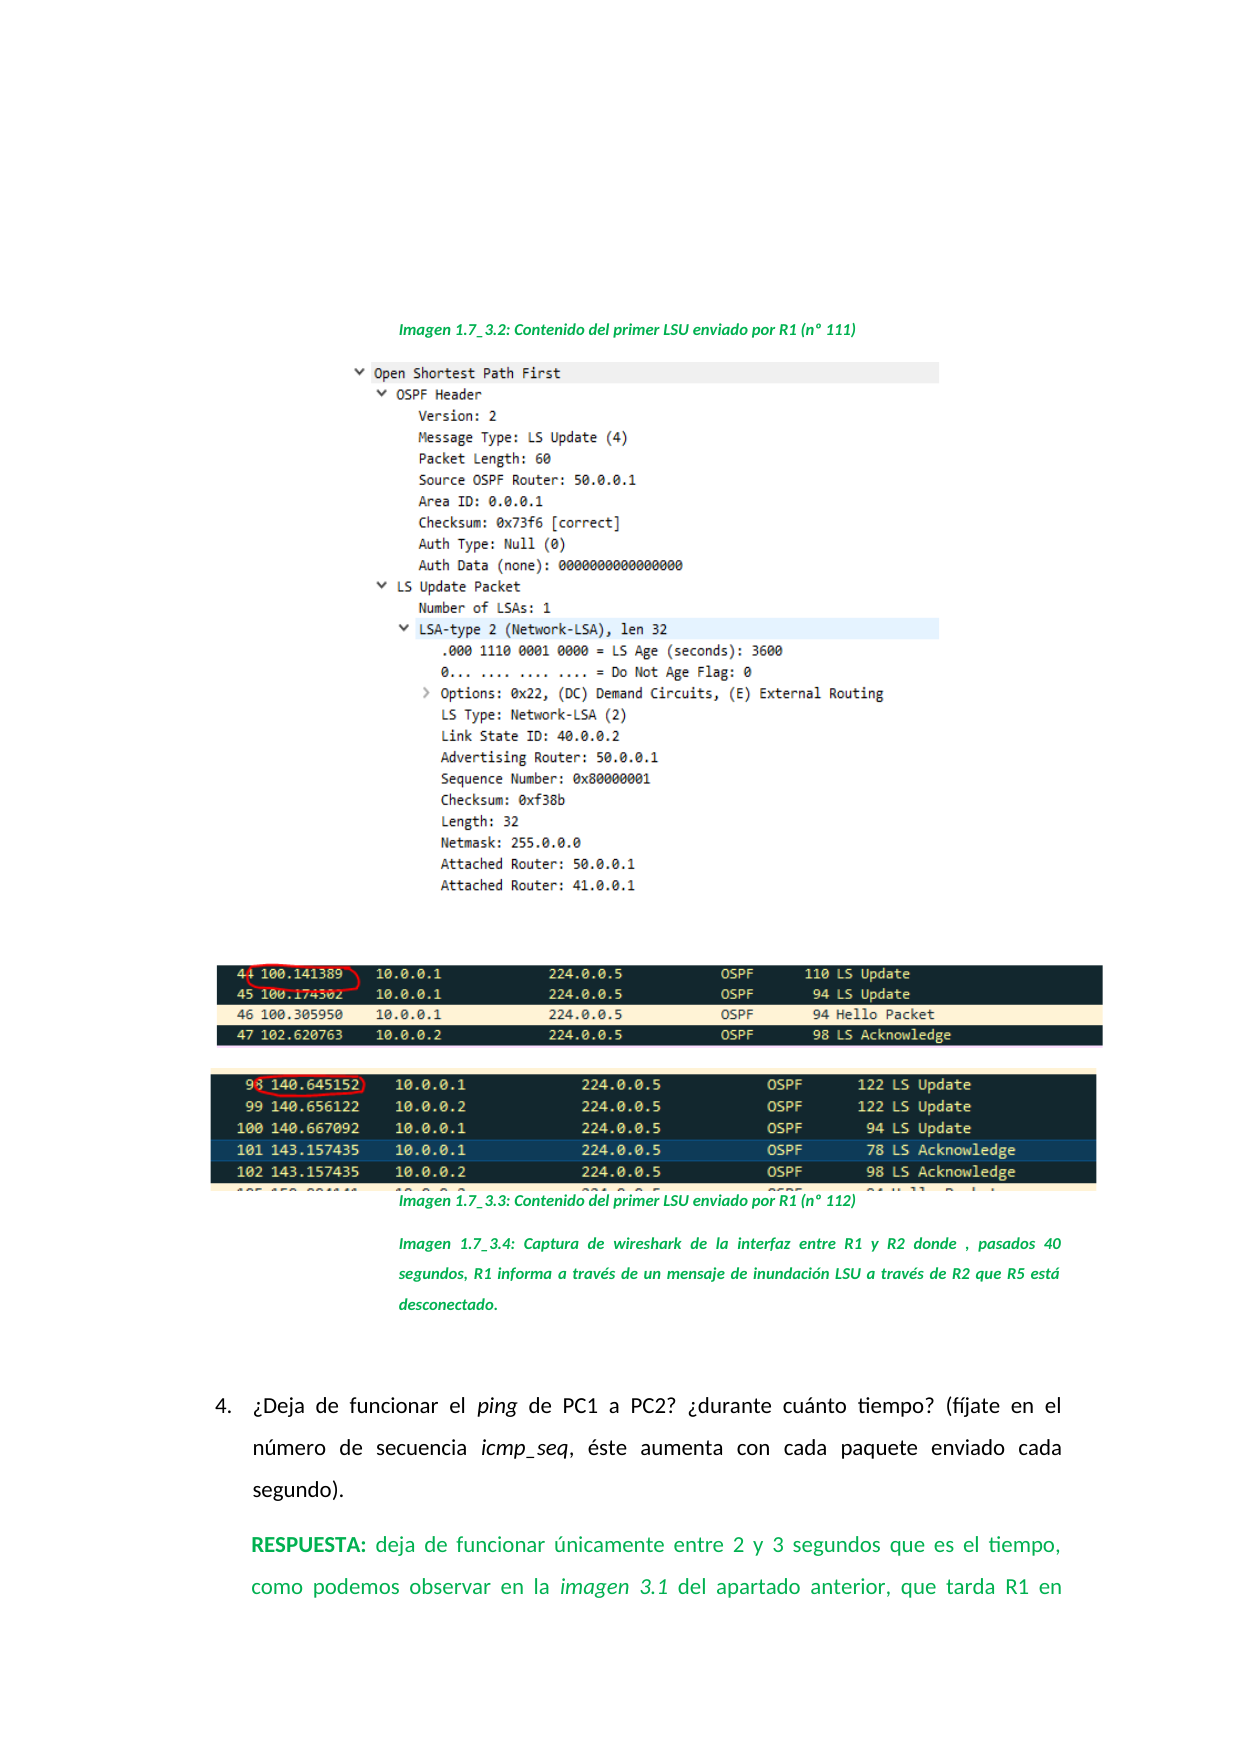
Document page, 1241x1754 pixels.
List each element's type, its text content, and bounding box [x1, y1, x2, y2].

text RESPUESTA: deja de funcionar únicamente entre 2 y 3 segundos que es el tiempo, como podemos observar en la imagen 3.1 del apartado anterior, que tarda R1 en [251, 1530, 1063, 1600]
text [398, 950, 1063, 963]
text Imagen 1.7_3.4: Captura de wireshark de la interfaz entre R1 y R2 donde , pasados 40 segundos, R1 informa a través de un mensaje de inundación LSU a través de R2 que R5 está desconectado. [398, 1233, 1063, 1314]
text Imagen 1.7_3.2: Contenido del primer LSU enviado por R1 (nº 111) [325, 319, 1063, 339]
text Imagen 1.7_3.3: Contenido del primer LSU enviado por R1 (nº 112) [398, 1191, 1063, 1211]
list ¿Deja de funcionar el ping de PC1 a PC2? ¿durante cuánto tiempo? (fíjate en el número de secuencia icmp_seq, éste aumenta con cada paquete enviado cada segundo). [215, 1391, 1063, 1503]
text [398, 1048, 1063, 1068]
